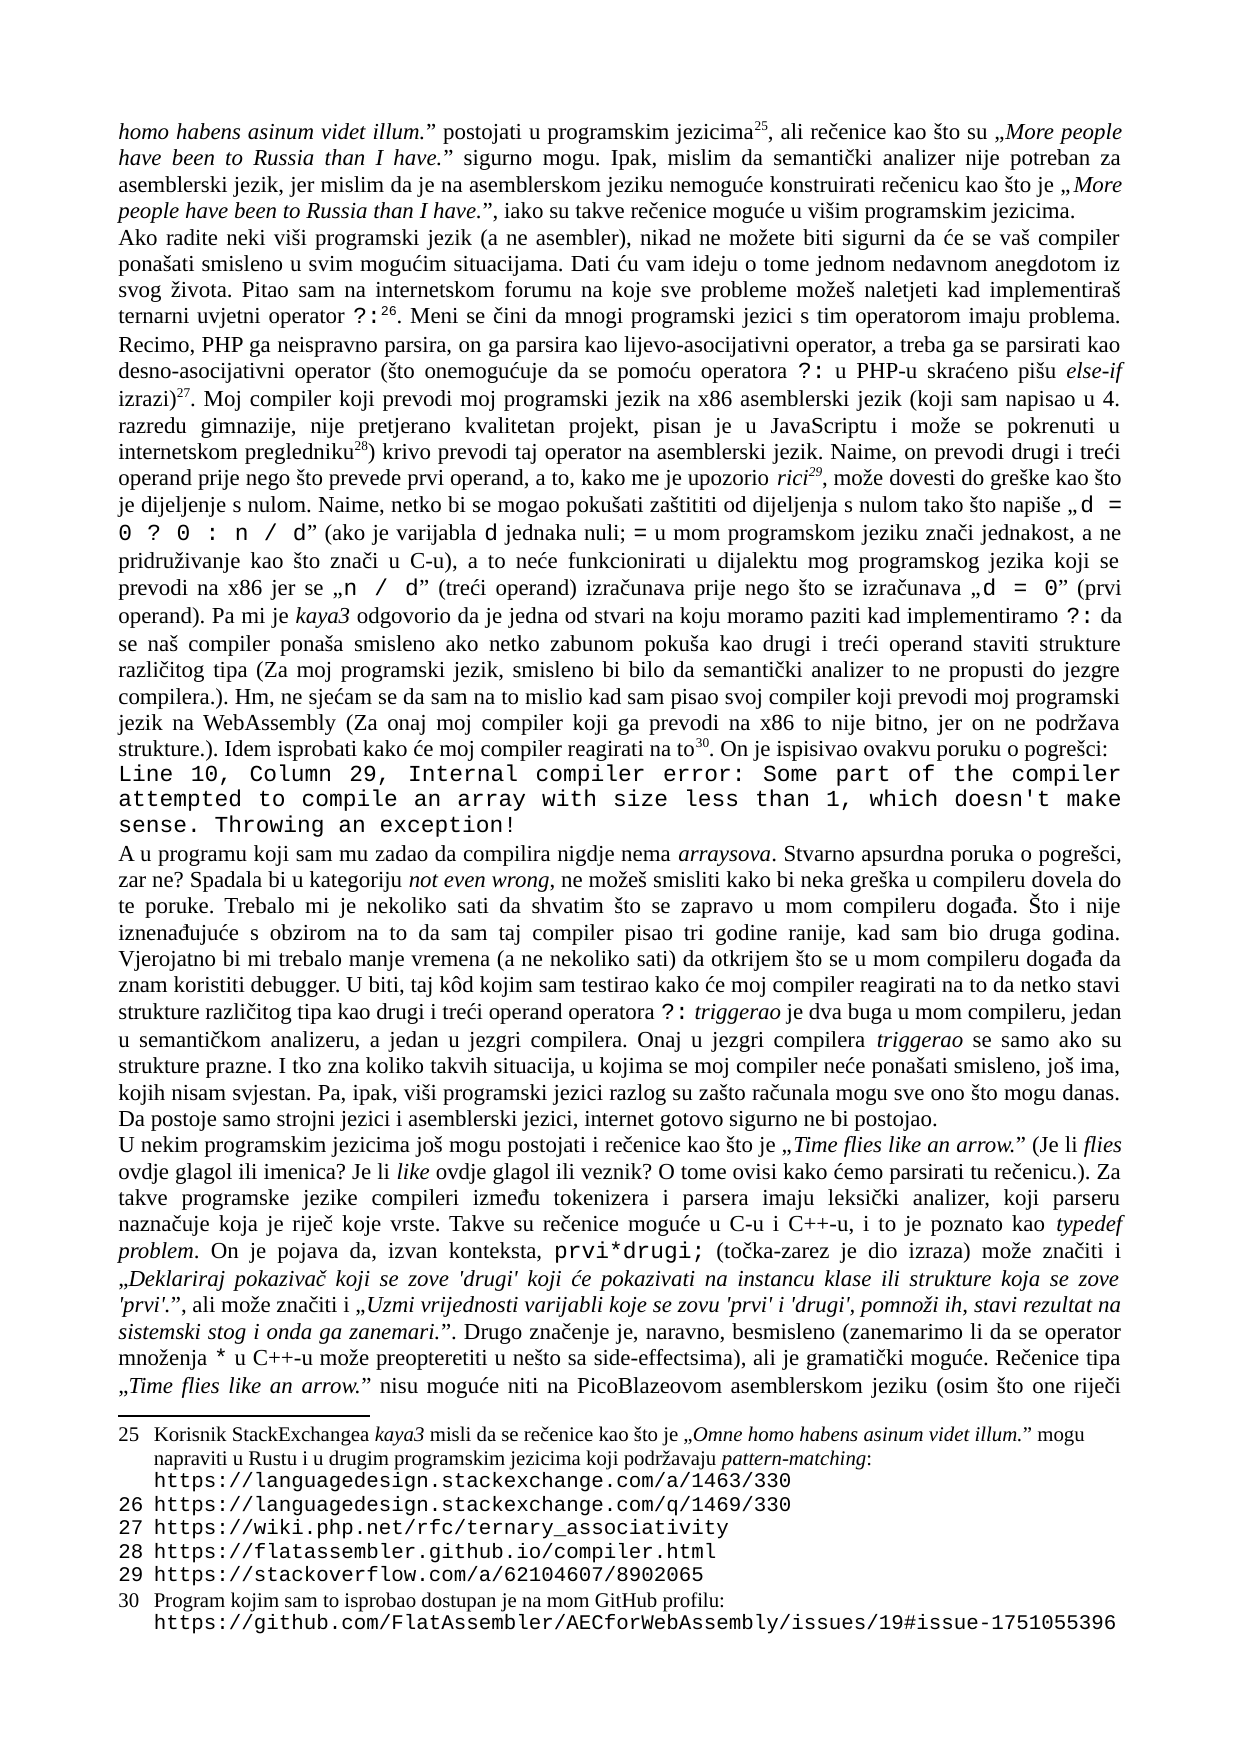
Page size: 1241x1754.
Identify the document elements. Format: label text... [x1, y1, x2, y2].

text homo habens asinum videt illum.” postojati u programskim jezicima, ali rečenice kao što su „More people have been to Russia than I have.” sigurno mogu. Ipak, mislim da semantički analizer nije potreban za asemblerski jezik, jer mislim da je na asemblerskom jeziku nemoguće konstruirati rečenicu kao što je „More people have been to Russia than I have.”, iako su takve rečenice moguće u višim programskim jezicima. [118, 118, 1122, 223]
text Line 10, Column 29, Internal compiler error: Some part of the compiler attempted to compile an array with size less than 1, which doesn't make sense. Throwing an exception! [118, 762, 1122, 840]
text https://stackoverflow.com/a/62104607/8902065 [118, 1564, 1122, 1588]
text https://languagedesign.stackexchange.com/q/1469/330 [118, 1493, 1122, 1517]
text U nekim programskim jezicima još mogu postojati i rečenice kao što je „Time flies like an arrow.” (Je li flies ovdje glagol ili imenica? Je li like ovdje glagol ili veznik? O tome ovisi kako ćemo parsirati tu rečenicu.). Za takve programske jezike compileri između tokenizera i parsera imaju leksički analizer, koji parseru naznačuje koja je riječ koje vrste. Takve su rečenice moguće u C-u i C++-u, i to je poznato kao typedef problem. On je pojava da, izvan konteksta, prvi*drugi; (točka-zarez je dio izraza) može značiti i „Deklariraj pokazivač koji se zove 'drugi' koji će pokazivati na instancu klase ili strukture koja se zove 'prvi'.”, ali može značiti i „Uzmi vrijednosti varijabli koje se zovu 'prvi' i 'drugi', pomnoži ih, stavi rezultat na sistemski stog i onda ga zanemari.”. Drugo značenje je, naravno, besmisleno (zanemarimo li da se operator množenja * u C++-u može preopteretiti u nešto sa side-effectsima), ali je gramatički moguće. Rečenice tipa „Time flies like an arrow.” nisu moguće niti na PicoBlazeovom asemblerskom jeziku (osim što one riječi [118, 1131, 1122, 1399]
text Ako radite neki viši programski jezik (a ne asembler), nikad ne možete biti sigurni da će se vaš compiler ponašati smisleno u svim mogućim situacijama. Dati ću vam ideju o tome jednom nedavnom anegdotom iz svog života. Pitao sam na internetskom forumu na koje sve probleme možeš naletjeti kad implementiraš ternarni uvjetni operator ?:. Meni se čini da mnogi programski jezici s tim operatorom imaju problema. Recimo, PHP ga neispravno parsira, on ga parsira kao lijevo-asocijativni operator, a treba ga se parsirati kao desno-asocijativni operator (što onemogućuje da se pomoću operatora ?: u PHP-u skraćeno pišu else-if izrazi). Moj compiler koji prevodi moj programski jezik na x86 asemblerski jezik (koji sam napisao u 4. razredu gimnazije, nije pretjerano kvalitetan projekt, pisan je u JavaScriptu i može se pokrenuti u internetskom pregledniku) krivo prevodi taj operator na asemblerski jezik. Naime, on prevodi drugi i treći operand prije nego što prevede prvi operand, a to, kako me je upozorio rici, može dovesti do greške kao što je dijeljenje s nulom. Naime, netko bi se mogao pokušati zaštititi od dijeljenja s nulom tako što napiše „d = 0 ? 0 : n / d” (ako je varijabla d jednaka nuli; = u mom programskom jeziku znači jednakost, a ne pridruživanje kao što znači u C-u), a to neće funkcionirati u dijalektu mog programskog jezika koji se prevodi na x86 jer se „n / d” (treći operand) izračunava prije nego što se izračunava „d = 0” (prvi operand). Pa mi je kaya3 odgovorio da je jedna od stvari na koju moramo paziti kad implementiramo ?: da se naš compiler ponaša smisleno ako netko zabunom pokuša kao drugi i treći operand staviti strukture različitog tipa (Za moj programski jezik, smisleno bi bilo da semantički analizer to ne propusti do jezgre compilera.). Hm, ne sjećam se da sam na to mislio kad sam pisao svoj compiler koji prevodi moj programski jezik na WebAssembly (Za onaj moj compiler koji ga prevodi na x86 to nije bitno, jer on ne podržava strukture.). Idem isprobati kako će moj compiler reagirati na to. On je ispisivao ovakvu poruku o pogrešci: [118, 223, 1122, 762]
text A u programu koji sam mu zadao da compilira nigdje nema arraysova. Stvarno apsurdna poruka o pogrešci, zar ne? Spadala bi u kategoriju not even wrong, ne možeš smisliti kako bi neka greška u compileru dovela do te poruke. Trebalo mi je nekoliko sati da shvatim što se zapravo u mom compileru događa. Što i nije iznenađujuće s obzirom na to da sam taj compiler pisao tri godine ranije, kad sam bio druga godina. Vjerojatno bi mi trebalo manje vremena (a ne nekoliko sati) da otkrijem što se u mom compileru događa da znam koristiti debugger. U biti, taj kôd kojim sam testirao kako će moj compiler reagirati na to da netko stavi strukture različitog tipa kao drugi i treći operand operatora ?: triggerao je dva buga u mom compileru, jedan u semantičkom analizeru, a jedan u jezgri compilera. Onaj u jezgri compilera triggerao se samo ako su strukture prazne. I tko zna koliko takvih situacija, u kojima se moj compiler neće ponašati smisleno, još ima, kojih nisam svjestan. Pa, ipak, viši programski jezici razlog su zašto računala mogu sve ono što mogu danas. Da postoje samo strojni jezici i asemblerski jezici, internet gotovo sigurno ne bi postojao. [118, 840, 1122, 1131]
text Program kojim sam to isprobao dostupan je na mom GitHub profilu: https://github.com/FlatAssembler/AECforWebAssembly/issues/19#issue-1751055396 [118, 1588, 1122, 1636]
text https://wiki.php.net/rfc/ternary_associativity [118, 1517, 1122, 1541]
text Korisnik StackExchangea kaya3 misli da se rečenice kao što je „Omne homo habens asinum videt illum.” mogu napraviti u Rustu i u drugim programskim jezicima koji podržavaju pattern-matching: https://languagedesign.stackexchange.com/a/1463/330 [118, 1422, 1122, 1493]
text https://flatassembler.github.io/compiler.html [118, 1541, 1122, 1564]
